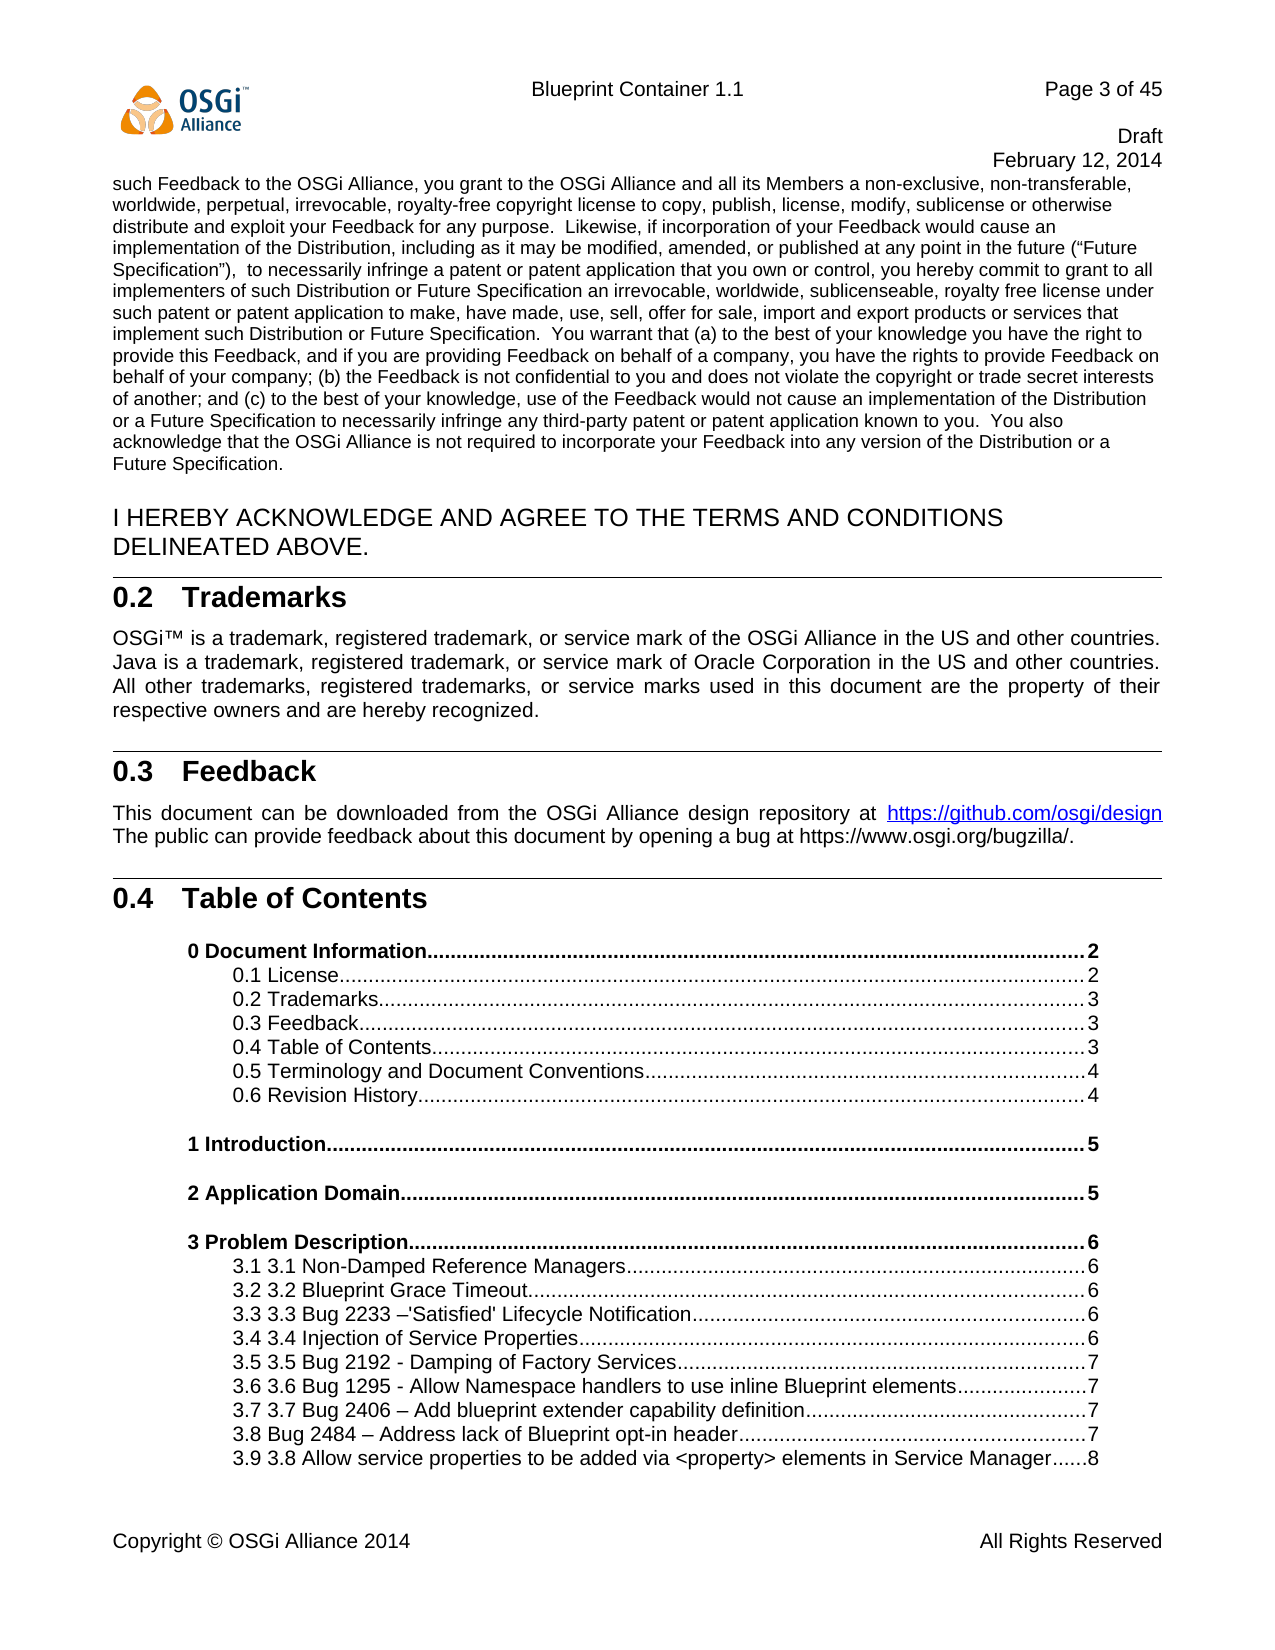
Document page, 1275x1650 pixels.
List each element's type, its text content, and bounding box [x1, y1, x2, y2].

text 3.7 3.7 Bug 2406 – Add blueprint extender capability definition 7 [232, 1397, 1162, 1421]
text 1 Introduction 5 [187, 1132, 1162, 1156]
text 3.9 3.8 Allow service properties to be added via <property> elements in Service Manager 8 [232, 1445, 1162, 1469]
text 0.4 Table of Contents 3 [232, 1035, 1162, 1059]
text 3.8 Bug 2484 – Address lack of Blueprint opt-in header 7 [232, 1421, 1162, 1445]
subtitle Feedback [112, 752, 1162, 788]
text 0.2 Trademarks 3 [232, 987, 1162, 1011]
text OSGi™ is a trademark, registered trademark, or service mark of the OSGi Alliance in the US and other countries. Java is a trademark, registered trademark, or service mark of Oracle Corporation in the US and other countries. All other trademarks, registered trademarks, or service marks used in this document are the property of their respective owners and are hereby recognized. [112, 626, 1162, 722]
text 3.3 3.3 Bug 2233 –'Satisfied' Lifecycle Notification 6 [232, 1302, 1162, 1326]
text 0.5 Terminology and Document Conventions 4 [232, 1059, 1162, 1083]
text 3.6 3.6 Bug 1295 - Allow Namespace handlers to use inline Blueprint elements 7 [232, 1373, 1162, 1397]
text 0.3 Feedback 3 [232, 1011, 1162, 1035]
subtitle Trademarks [112, 578, 1162, 614]
text 0.6 Revision History 4 [232, 1083, 1162, 1107]
text 3.5 3.5 Bug 2192 - Damping of Factory Services 7 [232, 1349, 1162, 1373]
text 3.2 3.2 Blueprint Grace Timeout 6 [232, 1278, 1162, 1302]
text 3.1 3.1 Non-Damped Reference Managers 6 [232, 1254, 1162, 1278]
text I HEREBY ACKNOWLEDGE AND AGREE TO THE TERMS AND CONDITIONS DELINEATED ABOVE. [112, 503, 1162, 560]
subtitle Table of Contents [112, 879, 1162, 914]
text 0 Document Information 2 [187, 939, 1162, 963]
text 0.1 License 2 [232, 963, 1162, 987]
text This document can be downloaded from the OSGi Alliance design repository at https://github.com/osgi/design The public can provide feedback about this document by opening a bug at https://www.osgi.org/bugzilla/. [112, 800, 1162, 848]
text 3.4 3.4 Injection of Service Properties 6 [232, 1326, 1162, 1349]
text 3 Problem Description 6 [187, 1230, 1162, 1254]
text such Feedback to the OSGi Alliance, you grant to the OSGi Alliance and all its Members a non-exclusive, non-transferable, worldwide, perpetual, irrevocable, royalty-free copyright license to copy, publish, license, modify, sublicense or otherwise distribute and exploit your Feedback for any purpose. Likewise, if incorporation of your Feedback would cause an implementation of the Distribution, including as it may be modified, amended, or published at any point in the future (“Future Specification”), to necessarily infringe a patent or patent application that you own or control, you hereby commit to grant to all implementers of such Distribution or Future Specification an irrevocable, worldwide, sublicenseable, royalty free license under such patent or patent application to make, have made, use, sell, offer for sale, import and export products or services that implement such Distribution or Future Specification. You warrant that (a) to the best of your knowledge you have the right to provide this Feedback, and if you are providing Feedback on behalf of a company, you have the rights to provide Feedback on behalf of your company; (b) the Feedback is not confidential to you and does not violate the copyright or trade secret interests of another; and (c) to the best of your knowledge, use of the Feedback would not cause an implementation of the Distribution or a Future Specification to necessarily infringe any third-party patent or patent application known to you. You also acknowledge that the OSGi Alliance is not required to incorporate your Feedback into any version of the Distribution or a Future Specification. [112, 172, 1162, 474]
picture [113, 78, 257, 142]
text 2 Application Domain 5 [187, 1181, 1162, 1205]
